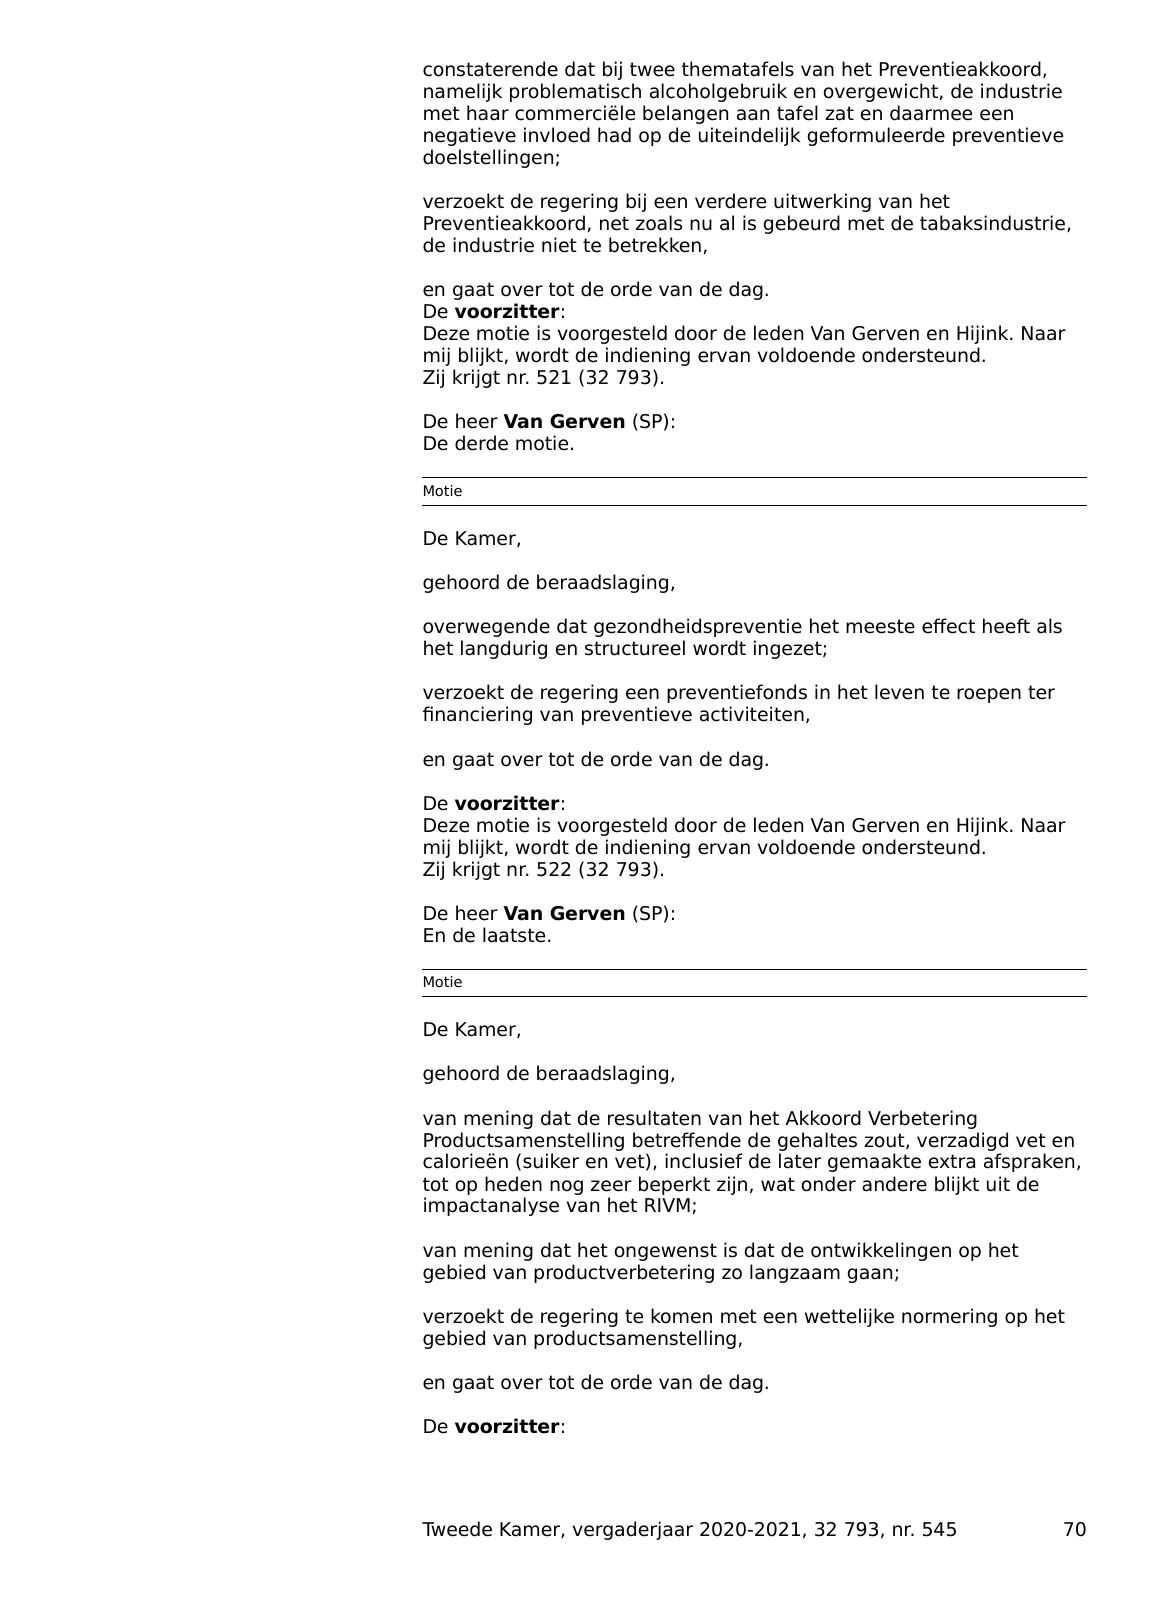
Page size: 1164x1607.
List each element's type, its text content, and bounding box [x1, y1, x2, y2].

text gehoord de beraadslaging, [422, 572, 1087, 594]
text gehoord de beraadslaging, [422, 1063, 1087, 1085]
text en gaat over tot de orde van de dag. [422, 1372, 1087, 1394]
text van mening dat de resultaten van het Akkoord Verbetering Productsamenstelling betreffende de gehaltes zout, verzadigd vet en calorieën (suiker en vet), inclusief de later gemaakte extra afspraken, tot op heden nog zeer beperkt zijn, wat onder andere blijkt uit de impactanalyse van het RIVM; [422, 1107, 1087, 1217]
text en gaat over tot de orde van de dag. [422, 279, 1087, 301]
text De heer Van Gerven (SP): [422, 903, 1087, 925]
text De Kamer, [422, 528, 1087, 550]
text constaterende dat bij twee thematafels van het Preventieakkoord, namelijk problematisch alcoholgebruik en overgewicht, de industrie met haar commerciële belangen aan tafel zat en daarmee een negatieve invloed had op de uiteindelijk geformuleerde preventieve doelstellingen; [422, 59, 1087, 169]
text Zij krijgt nr. 521 (32 793). [422, 367, 1087, 389]
text verzoekt de regering een preventiefonds in het leven te roepen ter financiering van preventieve activiteiten, [422, 682, 1087, 726]
text De voorzitter: [422, 793, 1087, 814]
text overwegende dat gezondheidspreventie het meeste effect heeft als het langdurig en structureel wordt ingezet; [422, 616, 1087, 660]
text Deze motie is voorgesteld door de leden Van Gerven en Hijink. Naar mij blijkt, wordt de indiening ervan voldoende ondersteund. [422, 814, 1087, 858]
text De derde motie. [422, 433, 1087, 455]
table_header Motie [422, 478, 1087, 504]
text van mening dat het ongewenst is dat de ontwikkelingen op het gebied van productverbetering zo langzaam gaan; [422, 1239, 1087, 1283]
text verzoekt de regering bij een verdere uitwerking van het Preventieakkoord, net zoals nu al is gebeurd met de tabaksindustrie, de industrie niet te betrekken, [422, 191, 1087, 257]
text verzoekt de regering te komen met een wettelijke normering op het gebied van productsamenstelling, [422, 1306, 1087, 1350]
text en gaat over tot de orde van de dag. [422, 748, 1087, 770]
text Deze motie is voorgesteld door de leden Van Gerven en Hijink. Naar mij blijkt, wordt de indiening ervan voldoende ondersteund. [422, 323, 1087, 367]
text De heer Van Gerven (SP): [422, 411, 1087, 433]
text Zij krijgt nr. 522 (32 793). [422, 858, 1087, 881]
text De voorzitter: [422, 1416, 1087, 1438]
text De voorzitter: [422, 301, 1087, 323]
table_header Motie [422, 970, 1087, 996]
text De Kamer, [422, 1019, 1087, 1041]
text En de laatste. [422, 925, 1087, 947]
